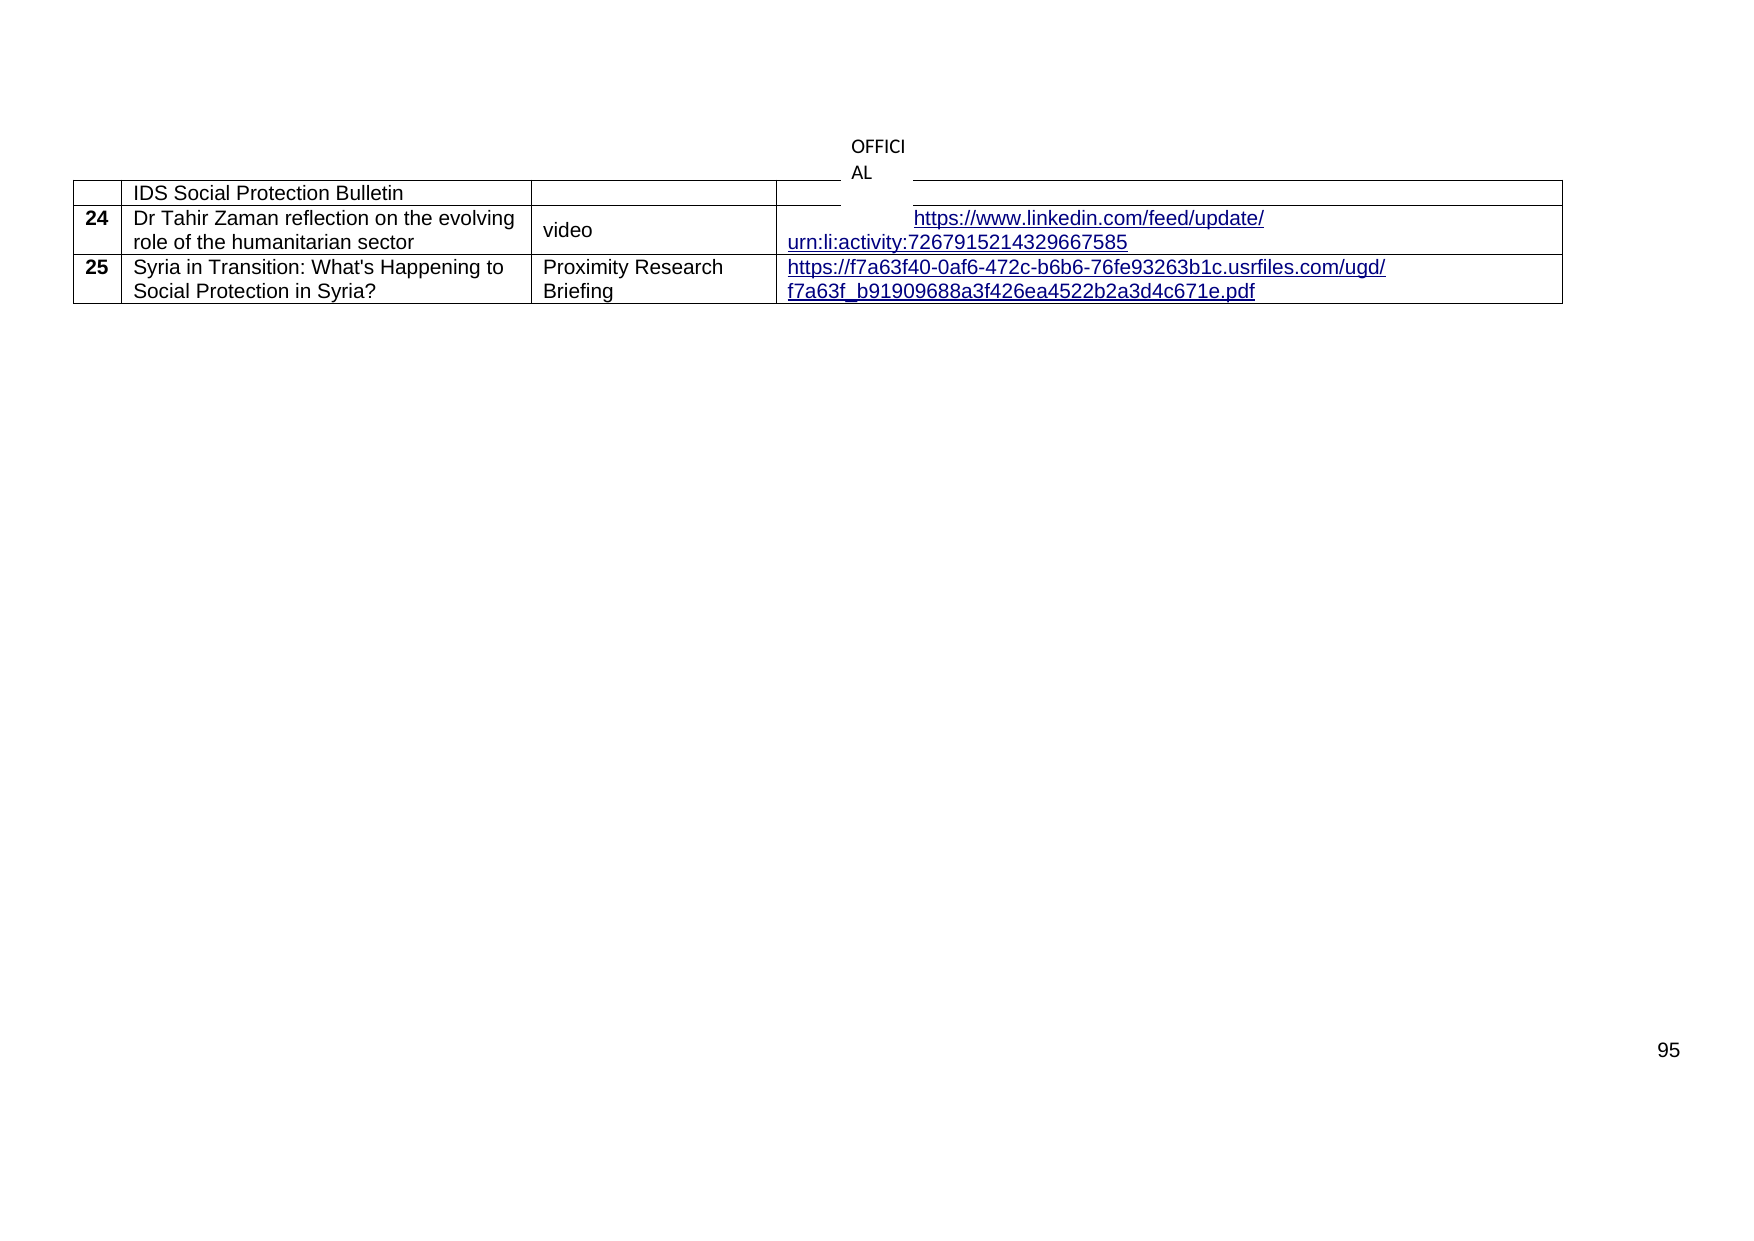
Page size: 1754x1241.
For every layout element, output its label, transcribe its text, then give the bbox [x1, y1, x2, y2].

table_cell [913, 181, 1562, 204]
table_cell video [532, 206, 776, 253]
table_cell 24 [74, 206, 121, 253]
table_cell https://f7a63f40-0af6-472c-b6b6-76fe93263b1c.usrfiles.com/ugd/f7a63f_b91909688a3f426ea4522b2a3d4c671e.pdf [777, 255, 1562, 302]
table_cell Proximity Research Briefing [532, 255, 776, 302]
table_cell https://www.linkedin.com/feed/update/urn:li:activity:7267915214329667585 [777, 206, 1562, 253]
table_cell [777, 181, 841, 204]
table_cell [74, 181, 121, 204]
table_cell IDS Social Protection Bulletin [122, 181, 531, 204]
table_cell 25 [74, 255, 121, 302]
table_cell [532, 181, 776, 204]
table_cell Syria in Transition: What's Happening to Social Protection in Syria? [122, 255, 531, 302]
table_cell Dr Tahir Zaman reflection on the evolving role of the humanitarian sector [122, 206, 531, 253]
